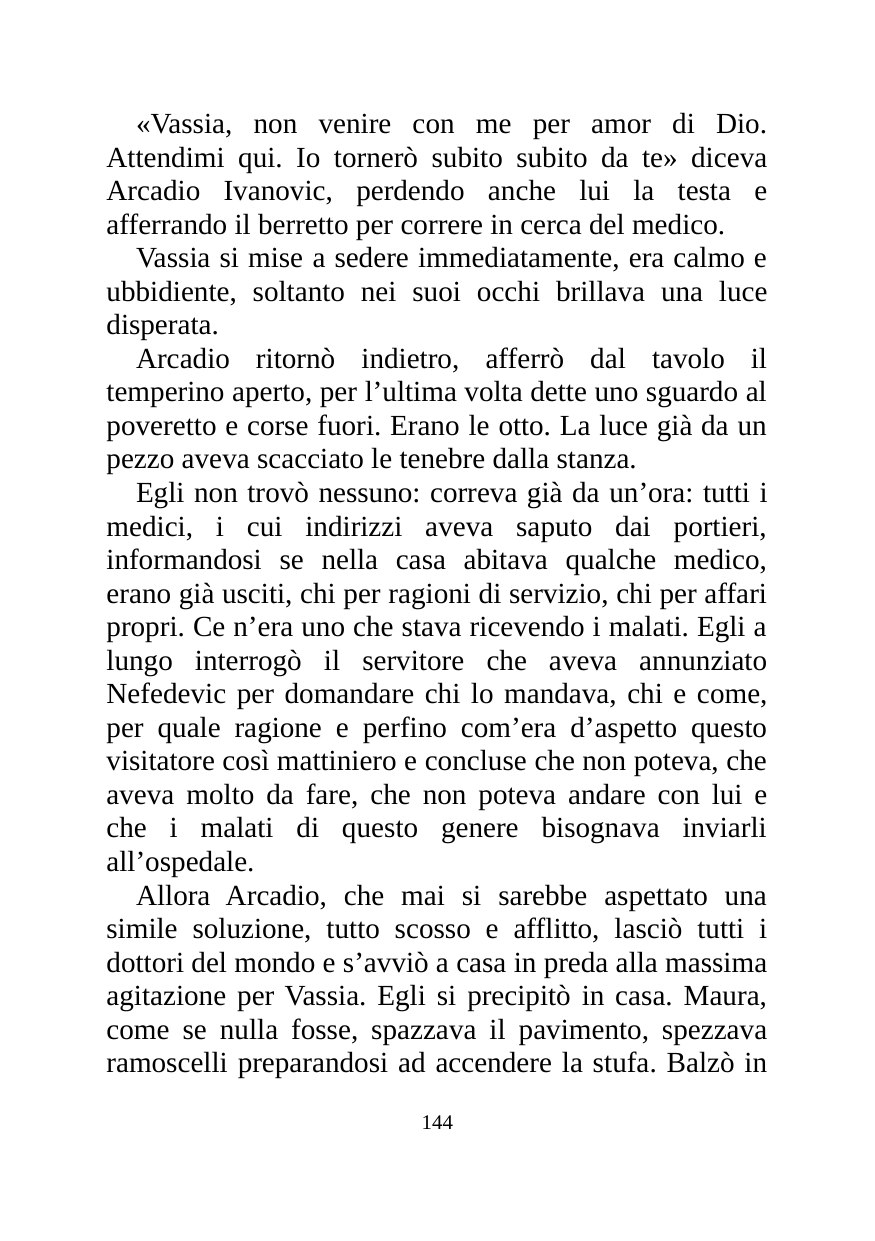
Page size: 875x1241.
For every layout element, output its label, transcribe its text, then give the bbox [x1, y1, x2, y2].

text Arcadio ritornò indietro, afferrò dal tavolo il temperino aperto, per l’ultima volta dette uno sguardo al poveretto e corse fuori. Erano le otto. La luce già da un pezzo aveva scacciato le tenebre dalla stanza. [106, 341, 768, 475]
text Vassia si mise a sedere immediatamente, era calmo e ubbidiente, soltanto nei suoi occhi brillava una luce disperata. [106, 240, 768, 341]
text «Vassia, non venire con me per amor di Dio. Attendimi qui. Io tornerò subito subito da te» diceva Arcadio Ivanovic, perdendo anche lui la testa e afferrando il berretto per correre in cerca del medico. [106, 106, 768, 240]
text Allora Arcadio, che mai si sarebbe aspettato una simile soluzione, tutto scosso e afflitto, lasciò tutti i dottori del mondo e s’avviò a casa in preda alla massima agitazione per Vassia. Egli si precipitò in casa. Maura, come se nulla fosse, spazzava il pavimento, spezzava ramoscelli preparandosi ad accendere la stufa. Balzò in [106, 878, 768, 1079]
text Egli non trovò nessuno: correva già da un’ora: tutti i medici, i cui indirizzi aveva saputo dai portieri, informandosi se nella casa abitava qualche medico, erano già usciti, chi per ragioni di servizio, chi per affari propri. Ce n’era uno che stava ricevendo i malati. Egli a lungo interrogò il servitore che aveva annunziato Nefedevic per domandare chi lo mandava, chi e come, per quale ragione e perfino com’era d’aspetto questo visitatore così mattiniero e concluse che non poteva, che aveva molto da fare, che non poteva andare con lui e che i malati di questo genere bisognava inviarli all’ospedale. [106, 475, 768, 878]
